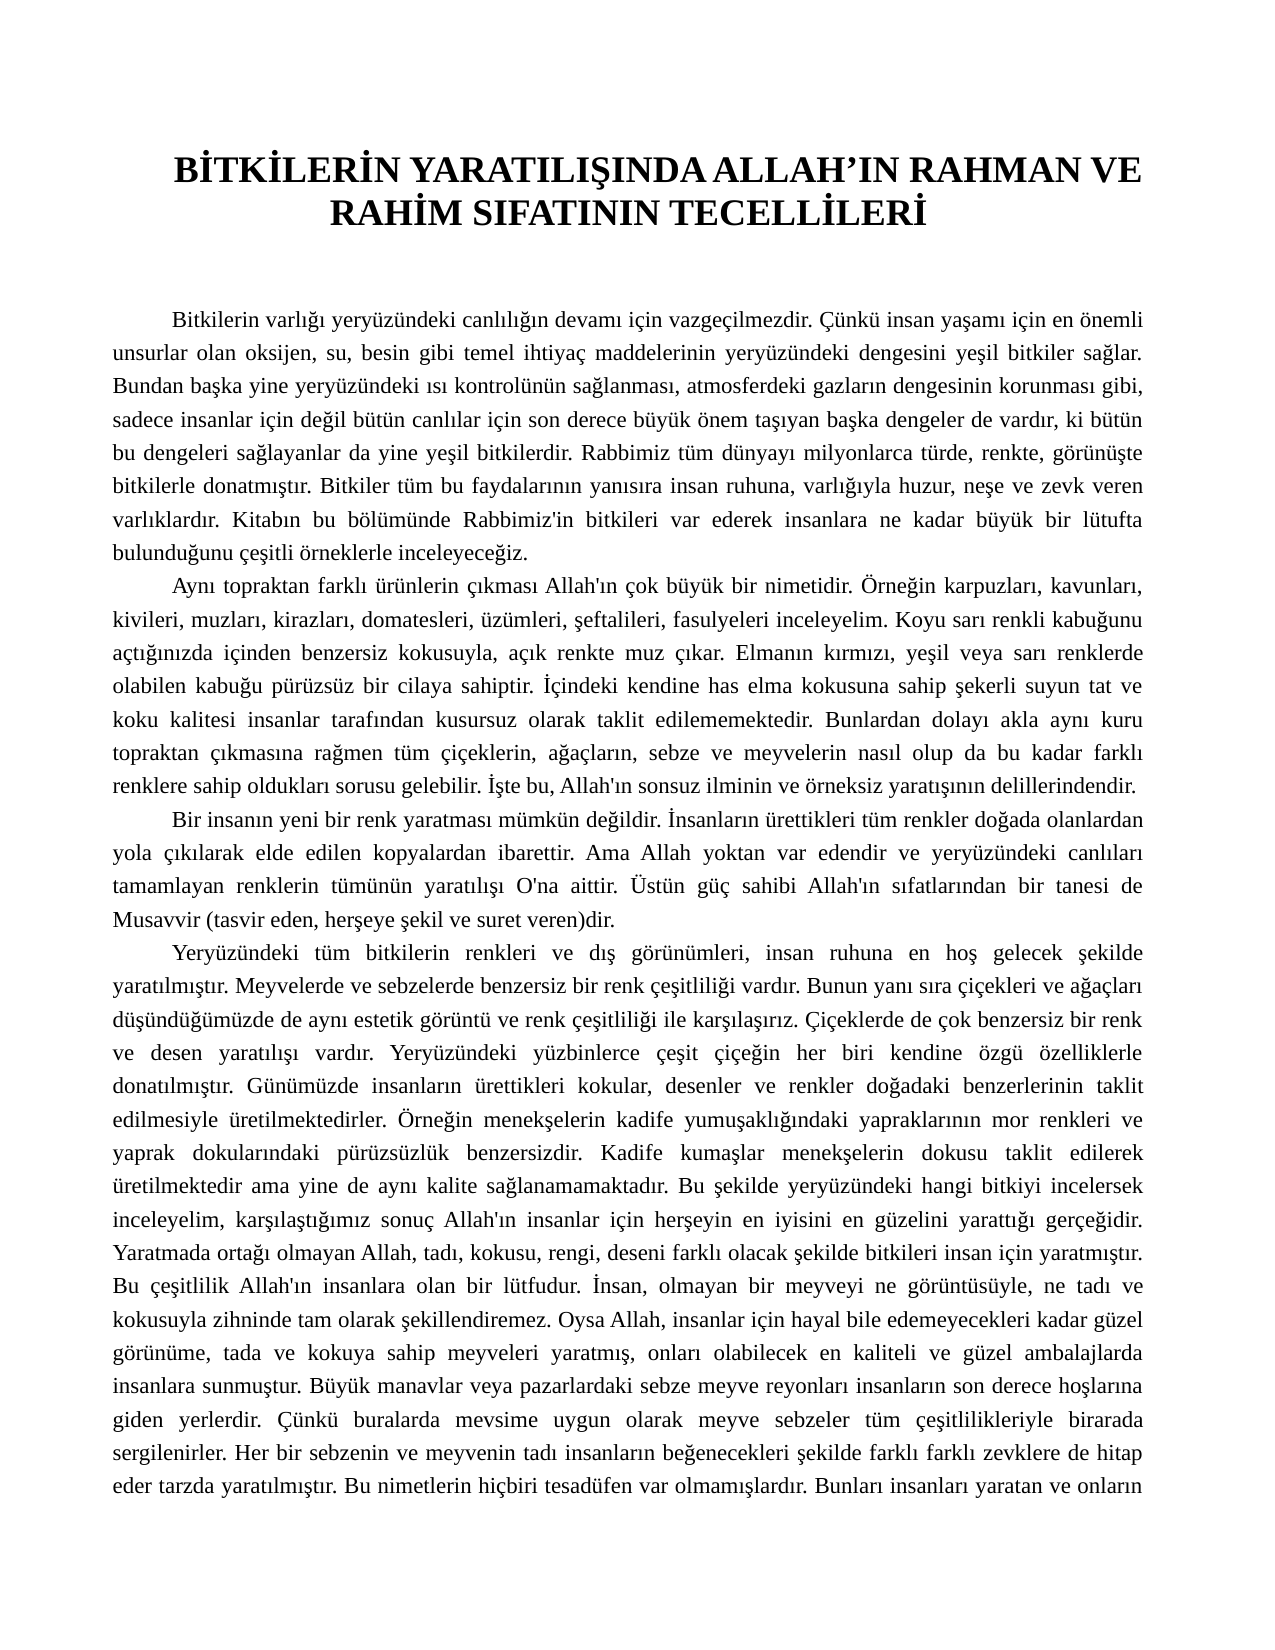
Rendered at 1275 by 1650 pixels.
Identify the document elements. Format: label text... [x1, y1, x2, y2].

text Bitkilerin varlığı yeryüzündeki canlılığın devamı için vazgeçilmezdir. Çünkü insan yaşamı için en önemli unsurlar olan oksijen, su, besin gibi temel ihtiyaç maddelerinin yeryüzündeki dengesini yeşil bitkiler sağlar. Bundan başka yine yeryüzündeki ısı kontrolünün sağlanması, atmosferdeki gazların dengesinin korunması gibi, sadece insanlar için değil bütün canlılar için son derece büyük önem taşıyan başka dengeler de vardır, ki bütün bu dengeleri sağlayanlar da yine yeşil bitkilerdir. Rabbimiz tüm dünyayı milyonlarca türde, renkte, görünüşte bitkilerle donatmıştır. Bitkiler tüm bu faydalarının yanısıra insan ruhuna, varlığıyla huzur, neşe ve zevk veren varlıklardır. Kitabın bu bölümünde Rabbimiz'in bitkileri var ederek insanlara ne kadar büyük bir lütufta bulunduğunu çeşitli örneklerle inceleyeceğiz. [112, 301, 1145, 567]
text Yeryüzündeki tüm bitkilerin renkleri ve dış görünümleri, insan ruhuna en hoş gelecek şekilde yaratılmıştır. Meyvelerde ve sebzelerde benzersiz bir renk çeşitliliği vardır. Bunun yanı sıra çiçekleri ve ağaçları düşündüğümüzde de aynı estetik görüntü ve renk çeşitliliği ile karşılaşırız. Çiçeklerde de çok benzersiz bir renk ve desen yaratılışı vardır. Yeryüzündeki yüzbinlerce çeşit çiçeğin her biri kendine özgü özelliklerle donatılmıştır. Günümüzde insanların ürettikleri kokular, desenler ve renkler doğadaki benzerlerinin taklit edilmesiyle üretilmektedirler. Örneğin menekşelerin kadife yumuşaklığındaki yapraklarının mor renkleri ve yaprak dokularındaki pürüzsüzlük benzersizdir. Kadife kumaşlar menekşelerin dokusu taklit edilerek üretilmektedir ama yine de aynı kalite sağlanamamaktadır. Bu şekilde yeryüzündeki hangi bitkiyi incelersek inceleyelim, karşılaştığımız sonuç Allah'ın insanlar için herşeyin en iyisini en güzelini yarattığı gerçeğidir. Yaratmada ortağı olmayan Allah, tadı, kokusu, rengi, deseni farklı olacak şekilde bitkileri insan için yaratmıştır. Bu çeşitlilik Allah'ın insanlara olan bir lütfudur. İnsan, olmayan bir meyveyi ne görüntüsüyle, ne tadı ve kokusuyla zihninde tam olarak şekillendiremez. Oysa Allah, insanlar için hayal bile edemeyecekleri kadar güzel görünüme, tada ve kokuya sahip meyveleri yaratmış, onları olabilecek en kaliteli ve güzel ambalajlarda insanlara sunmuştur. Büyük manavlar veya pazarlardaki sebze meyve reyonları insanların son derece hoşlarına giden yerlerdir. Çünkü buralarda mevsime uygun olarak meyve sebzeler tüm çeşitlilikleriyle birarada sergilenirler. Her bir sebzenin ve meyvenin tadı insanların beğenecekleri şekilde farklı farklı zevklere de hitap eder tarzda yaratılmıştır. Bu nimetlerin hiçbiri tesadüfen var olmamışlardır. Bunları insanları yaratan ve onların [112, 934, 1145, 1501]
text BİTKİLERİN YARATILIŞINDA ALLAH’IN RAHMAN VE RAHİM SIFATININ TECELLİLERİ [112, 148, 1145, 234]
text Bir insanın yeni bir renk yaratması mümkün değildir. İnsanların ürettikleri tüm renkler doğada olanlardan yola çıkılarak elde edilen kopyalardan ibarettir. Ama Allah yoktan var edendir ve yeryüzündeki canlıları tamamlayan renklerin tümünün yaratılışı O'na aittir. Üstün güç sahibi Allah'ın sıfatlarından bir tanesi de Musavvir (tasvir eden, herşeye şekil ve suret veren)dir. [112, 801, 1145, 934]
text Aynı topraktan farklı ürünlerin çıkması Allah'ın çok büyük bir nimetidir. Örneğin karpuzları, kavunları, kivileri, muzları, kirazları, domatesleri, üzümleri, şeftalileri, fasulyeleri inceleyelim. Koyu sarı renkli kabuğunu açtığınızda içinden benzersiz kokusuyla, açık renkte muz çıkar. Elmanın kırmızı, yeşil veya sarı renklerde olabilen kabuğu pürüzsüz bir cilaya sahiptir. İçindeki kendine has elma kokusuna sahip şekerli suyun tat ve koku kalitesi insanlar tarafından kusursuz olarak taklit edilememektedir. Bunlardan dolayı akla aynı kuru topraktan çıkmasına rağmen tüm çiçeklerin, ağaçların, sebze ve meyvelerin nasıl olup da bu kadar farklı renklere sahip oldukları sorusu gelebilir. İşte bu, Allah'ın sonsuz ilminin ve örneksiz yaratışının delillerindendir. [112, 567, 1145, 801]
